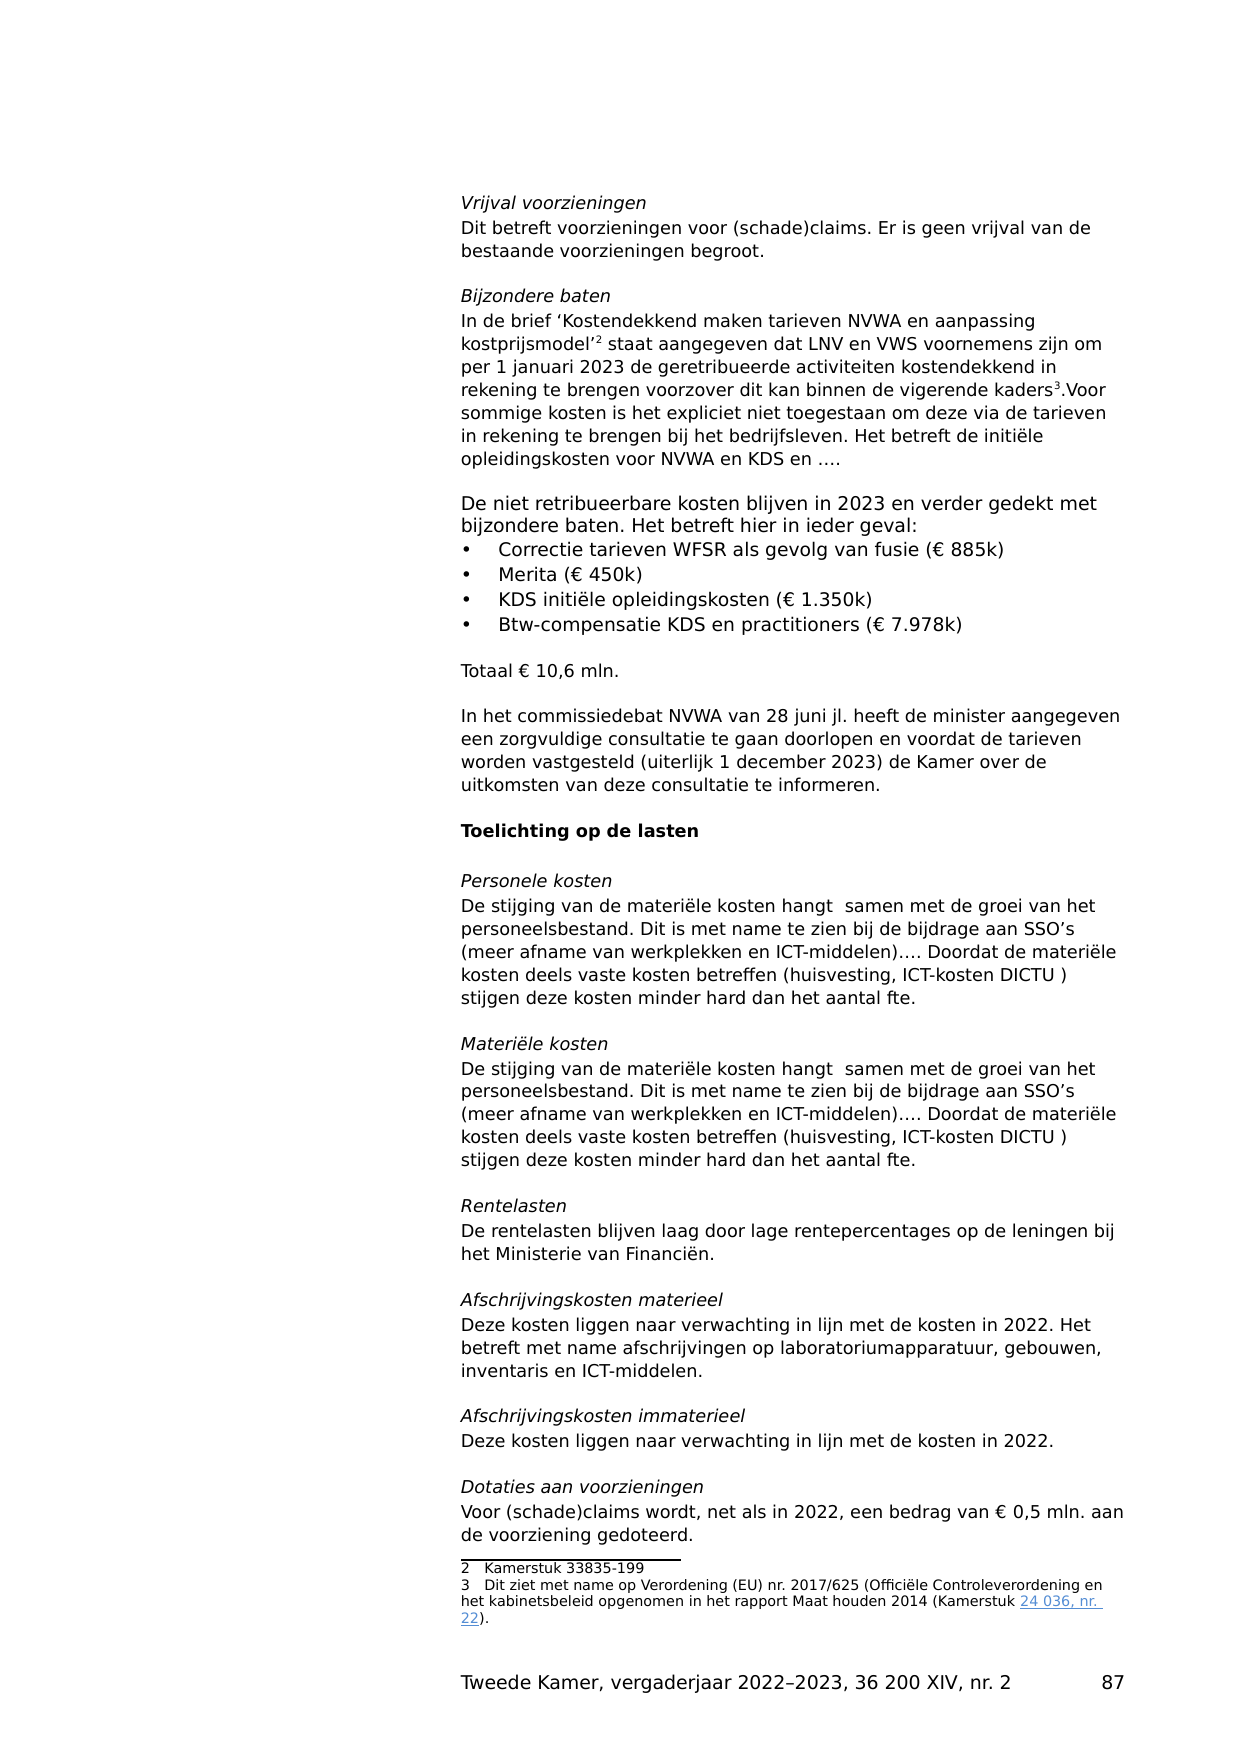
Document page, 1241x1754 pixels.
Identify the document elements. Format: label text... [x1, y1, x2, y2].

text De niet retribueerbare kosten blijven in 2023 en verder gedekt met bijzondere baten. Het betreft hier in ieder geval: [461, 493, 1125, 537]
text Afschrijvingskosten materieel [461, 1288, 1125, 1311]
text __Dit ziet met name op Verordening (EU) nr. 2017/625 (Officiële Controleverordening en het kabinetsbeleid opgenomen in het rapport Maat houden 2014 (Kamerstuk 24 036, nr. 22). [461, 1577, 1125, 1627]
list Merita (€ 450k) [461, 562, 1125, 587]
text Vrijval voorzieningen [461, 191, 1125, 214]
text In het commissiedebat NVWA van 28 juni jl. heeft de minister aangegeven een zorgvuldige consultatie te gaan doorlopen en voordat de tarieven worden vastgesteld (uiterlijk 1 december 2023) de Kamer over de uitkomsten van deze consultatie te informeren. [461, 704, 1125, 796]
text Dotaties aan voorzieningen [461, 1475, 1125, 1498]
list Correctie tarieven WFSR als gevolg van fusie (€ 885k) [461, 537, 1125, 562]
list Btw-compensatie KDS en practitioners (€ 7.978k) [461, 612, 1125, 637]
text Afschrijvingskosten immaterieel [461, 1404, 1125, 1427]
text Dit betreft voorzieningen voor (schade)claims. Er is geen vrijval van de bestaande voorzieningen begroot. [461, 216, 1125, 262]
text Voor (schade)claims wordt, net als in 2022, een bedrag van € 0,5 mln. aan de voorziening gedoteerd. [461, 1500, 1125, 1546]
text Rentelasten [461, 1194, 1125, 1217]
text __Kamerstuk 33835-199 [461, 1560, 1125, 1577]
text De stijging van de materiële kosten hangt samen met de groei van het personeelsbestand. Dit is met name te zien bij de bijdrage aan SSO’s (meer afname van werkplekken en ICT-middelen)…. Doordat de materiële kosten deels vaste kosten betreffen (huisvesting, ICT-kosten DICTU ) stijgen deze kosten minder hard dan het aantal fte. [461, 1057, 1125, 1171]
text De rentelasten blijven laag door lage rentepercentages op de leningen bij het Ministerie van Financiën. [461, 1219, 1125, 1265]
text Bijzondere baten [461, 284, 1125, 307]
text De stijging van de materiële kosten hangt samen met de groei van het personeelsbestand. Dit is met name te zien bij de bijdrage aan SSO’s (meer afname van werkplekken en ICT-middelen)…. Doordat de materiële kosten deels vaste kosten betreffen (huisvesting, ICT-kosten DICTU ) stijgen deze kosten minder hard dan het aantal fte. [461, 894, 1125, 1009]
text Totaal € 10,6 mln. [461, 659, 1125, 682]
text Materiële kosten [461, 1032, 1125, 1054]
list KDS initiële opleidingskosten (€ 1.350k) [461, 587, 1125, 612]
text Deze kosten liggen naar verwachting in lijn met de kosten in 2022. [461, 1429, 1125, 1452]
text In de brief ‘Kostendekkend maken tarieven NVWA en aanpassing kostprijsmodel’ staat aangegeven dat LNV en VWS voornemens zijn om per 1 januari 2023 de geretribueerde activiteiten kostendekkend in rekening te brengen voorzover dit kan binnen de vigerende kaders.Voor sommige kosten is het expliciet niet toegestaan om deze via de tarieven in rekening te brengen bij het bedrijfsleven. Het betreft de initiële opleidingskosten voor NVWA en KDS en …. [461, 309, 1125, 470]
text Deze kosten liggen naar verwachting in lijn met de kosten in 2022. Het betreft met name afschrijvingen op laboratoriumapparatuur, gebouwen, inventaris en ICT-middelen. [461, 1313, 1125, 1382]
text Personele kosten [461, 869, 1125, 892]
text Toelichting op de lasten [461, 819, 1125, 842]
